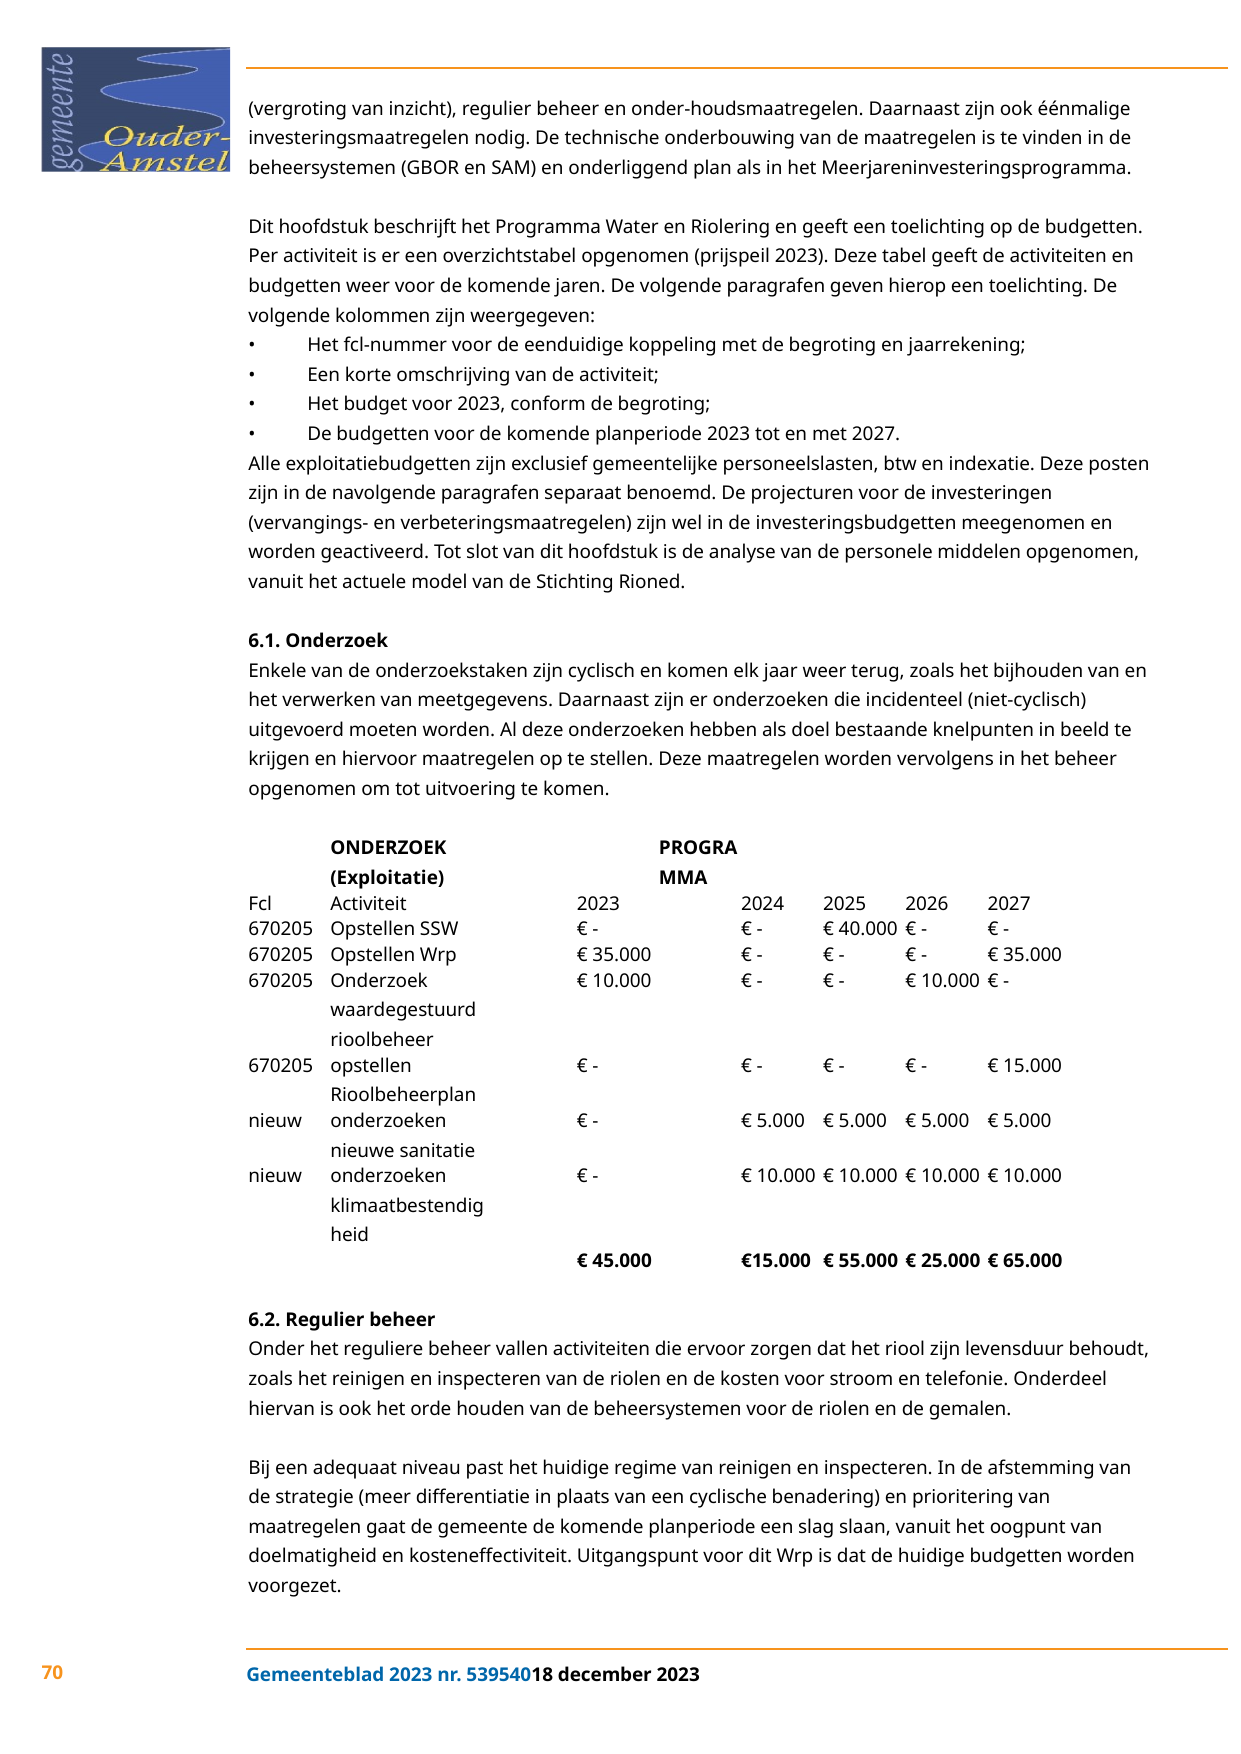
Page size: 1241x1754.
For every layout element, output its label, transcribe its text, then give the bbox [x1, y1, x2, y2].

table_cell 2023 [577, 890, 741, 916]
table_cell 2027 [987, 890, 1152, 916]
text Onder het reguliere beheer vallen activiteiten die ervoor zorgen dat het riool zijn levensduur behoudt, zoals het reinigen en inspecteren van de riolen en de kosten voor stroom en telefonie. Onderdeel hiervan is ook het orde houden van de beheersystemen voor de riolen en de gemalen. [248, 1336, 1152, 1420]
table_cell [494, 1107, 577, 1162]
table_cell 670205 [248, 916, 330, 941]
table_cell [494, 1248, 577, 1273]
table_cell € - [741, 941, 823, 967]
table_cell € 55.000 [823, 1248, 905, 1273]
table_cell nieuw [248, 1163, 330, 1247]
table_cell Opstellen SSW [330, 916, 494, 941]
table_header [248, 835, 330, 890]
table_cell [494, 890, 577, 916]
table_cell € 15.000 [987, 1052, 1152, 1107]
table_cell € - [823, 941, 905, 967]
list De budgetten voor de komende planperiode 2023 tot en met 2027. [248, 420, 1152, 446]
text Alle exploitatiebudgetten zijn exclusief gemeentelijke personeelslasten, btw en indexatie. Deze posten zijn in de navolgende paragrafen separaat benoemd. De projecturen voor de investeringen (vervangings- en verbeteringsmaatregelen) zijn wel in de investeringsbudgetten meegenomen en worden geactiveerd. Tot slot van dit hoofdstuk is de analyse van de personele middelen opgenomen, vanuit het actuele model van de Stichting Rioned. [248, 450, 1152, 594]
table_cell € - [987, 967, 1152, 1052]
table_cell 2024 [741, 890, 823, 916]
table_cell 670205 [248, 967, 330, 1052]
table_cell € - [741, 916, 823, 941]
table_cell nieuw [248, 1107, 330, 1162]
table_cell 670205 [248, 941, 330, 967]
table_cell Onderzoek waardegestuurd rioolbeheer [330, 967, 494, 1052]
table_cell € - [905, 1052, 987, 1107]
table_header ONDERZOEK (Exploitatie) [330, 835, 494, 890]
table_cell € - [741, 967, 823, 1052]
table_cell [494, 941, 577, 967]
table_cell € 10.000 [823, 1163, 905, 1247]
text Bij een adequaat niveau past het huidige regime van reinigen en inspecteren. In de afstemming van de strategie (meer differentiatie in plaats van een cyclische benadering) en prioritering van maatregelen gaat de gemeente de komende planperiode een slag slaan, vanuit het oogpunt van doelmatigheid en kosteneffectiviteit. Uitgangspunt voor dit Wrp is dat de huidige budgetten worden voorgezet. [248, 1454, 1152, 1598]
table_cell € 45.000 [577, 1248, 741, 1273]
text Enkele van de onderzoekstaken zijn cyclisch en komen elk jaar weer terug, zoals het bijhouden van en het verwerken van meetgegevens. Daarnaast zijn er onderzoeken die incidenteel (niet-cyclisch) uitgevoerd moeten worden. Al deze onderzoeken hebben als doel bestaande knelpunten in beeld te krijgen en hiervoor maatregelen op te stellen. Deze maatregelen worden vervolgens in het beheer opgenomen om tot uitvoering te komen. [248, 657, 1152, 801]
table_cell onderzoeken klimaatbestendigheid [330, 1163, 494, 1247]
picture [41, 47, 231, 172]
table_header [494, 835, 659, 890]
table_cell € 10.000 [905, 1163, 987, 1247]
text Dit hoofdstuk beschrijft het Programma Water en Riolering en geeft een toelichting op de budgetten. Per activiteit is er een overzichtstabel opgenomen (prijspeil 2023). Deze tabel geeft de activiteiten en budgetten weer voor de komende jaren. De volgende paragrafen geven hierop een toelichting. De volgende kolommen zijn weergegeven: [248, 213, 1152, 328]
text 6.1. Onderzoek [248, 627, 1152, 653]
list Het budget voor 2023, conform de begroting; [248, 391, 1152, 416]
table_cell 2025 [823, 890, 905, 916]
table_cell 670205 [248, 1052, 330, 1107]
table_cell onderzoeken nieuwe sanitatie [330, 1107, 494, 1162]
table_cell opstellen Rioolbeheerplan [330, 1052, 494, 1107]
table_cell Opstellen Wrp [330, 941, 494, 967]
table_cell €15.000 [741, 1248, 823, 1273]
table_cell € - [905, 941, 987, 967]
table_cell € - [577, 1163, 741, 1247]
list Een korte omschrijving van de activiteit; [248, 361, 1152, 387]
table_cell € - [577, 1052, 741, 1107]
table_cell € - [987, 916, 1152, 941]
table_cell € - [823, 1052, 905, 1107]
table_cell Fcl [248, 890, 330, 916]
table_cell € 10.000 [987, 1163, 1152, 1247]
table_cell [494, 1052, 577, 1107]
table_header [741, 835, 1152, 890]
text 6.2. Regulier beheer [248, 1306, 1152, 1332]
text (vergroting van inzicht), regulier beheer en onder-houdsmaatregelen. Daarnaast zijn ook éénmalige investeringsmaatregelen nodig. De technische onderbouwing van de maatregelen is te vinden in de beheersystemen (GBOR en SAM) en onderliggend plan als in het Meerjareninvesteringsprogramma. [248, 95, 1152, 180]
table_cell € 10.000 [905, 967, 987, 1052]
table_cell € - [741, 1052, 823, 1107]
table_cell € 65.000 [987, 1248, 1152, 1273]
table_cell € 10.000 [577, 967, 741, 1052]
table_cell [494, 1163, 577, 1247]
list Het fcl-nummer voor de eenduidige koppeling met de begroting en jaarrekening; [248, 331, 1152, 357]
table_cell [330, 1248, 494, 1273]
table_cell € 5.000 [741, 1107, 823, 1162]
table_cell € - [577, 916, 741, 941]
table_cell € 35.000 [987, 941, 1152, 967]
table_cell € - [577, 1107, 741, 1162]
table_cell € - [823, 967, 905, 1052]
table_cell Activiteit [330, 890, 494, 916]
table_cell € 5.000 [905, 1107, 987, 1162]
table_header PROGRAMMA [659, 835, 741, 890]
table_cell [248, 1248, 330, 1273]
table_cell € 5.000 [823, 1107, 905, 1162]
table_cell € 35.000 [577, 941, 741, 967]
table_cell € 5.000 [987, 1107, 1152, 1162]
table_cell € - [905, 916, 987, 941]
table_cell 2026 [905, 890, 987, 916]
table_cell € 10.000 [741, 1163, 823, 1247]
table_cell [494, 916, 577, 941]
table_cell € 25.000 [905, 1248, 987, 1273]
table_cell [494, 967, 577, 1052]
table_cell € 40.000 [823, 916, 905, 941]
